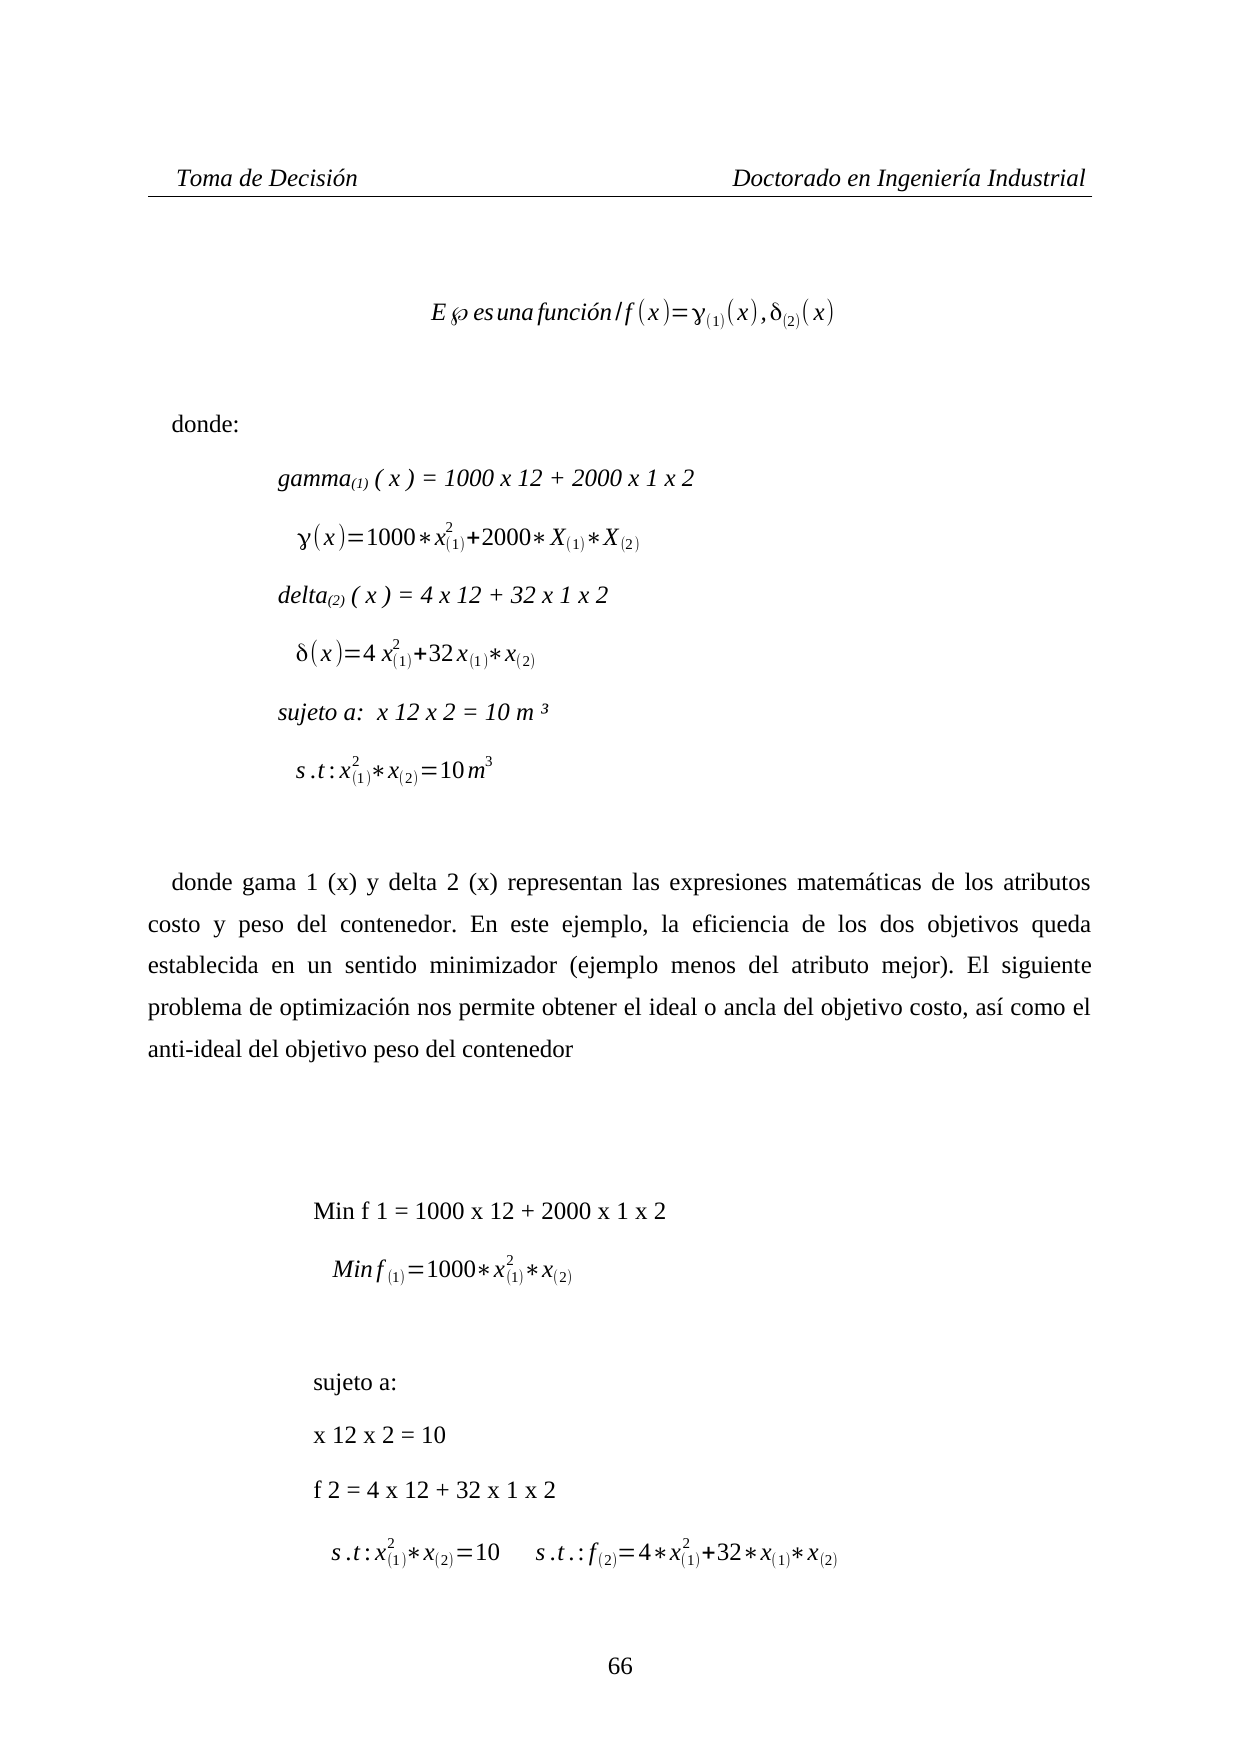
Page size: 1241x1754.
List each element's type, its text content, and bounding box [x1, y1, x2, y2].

text donde: [148, 410, 1092, 438]
text sujeto a: x 12 x 2 = 10 m ³ [254, 698, 1092, 725]
text gamma(1) ( x ) = 1000 x 12 + 2000 x 1 x 2 [254, 464, 1092, 492]
text Min f 1 = 1000 x 12 + 2000 x 1 x 2 [289, 1197, 1092, 1224]
text x 12 x 2 = 10 [289, 1422, 1092, 1449]
text donde gama 1 (x) y delta 2 (x) representan las expresiones matemáticas de los atributos costo y peso del contenedor. En este ejemplo, la eficiencia de los dos objetivos queda establecida en un sentido minimizador (ejemplo menos del atributo mejor). El siguiente problema de optimización nos permite obtener el ideal o ancla del objetivo costo, así como el anti-ideal del objetivo peso del contenedor [148, 868, 1092, 1062]
text sujeto a: [289, 1368, 1092, 1395]
text f 2 = 4 x 12 + 32 x 1 x 2 [289, 1476, 1092, 1503]
text delta(2) ( x ) = 4 x 12 + 32 x 1 x 2 [254, 581, 1092, 609]
